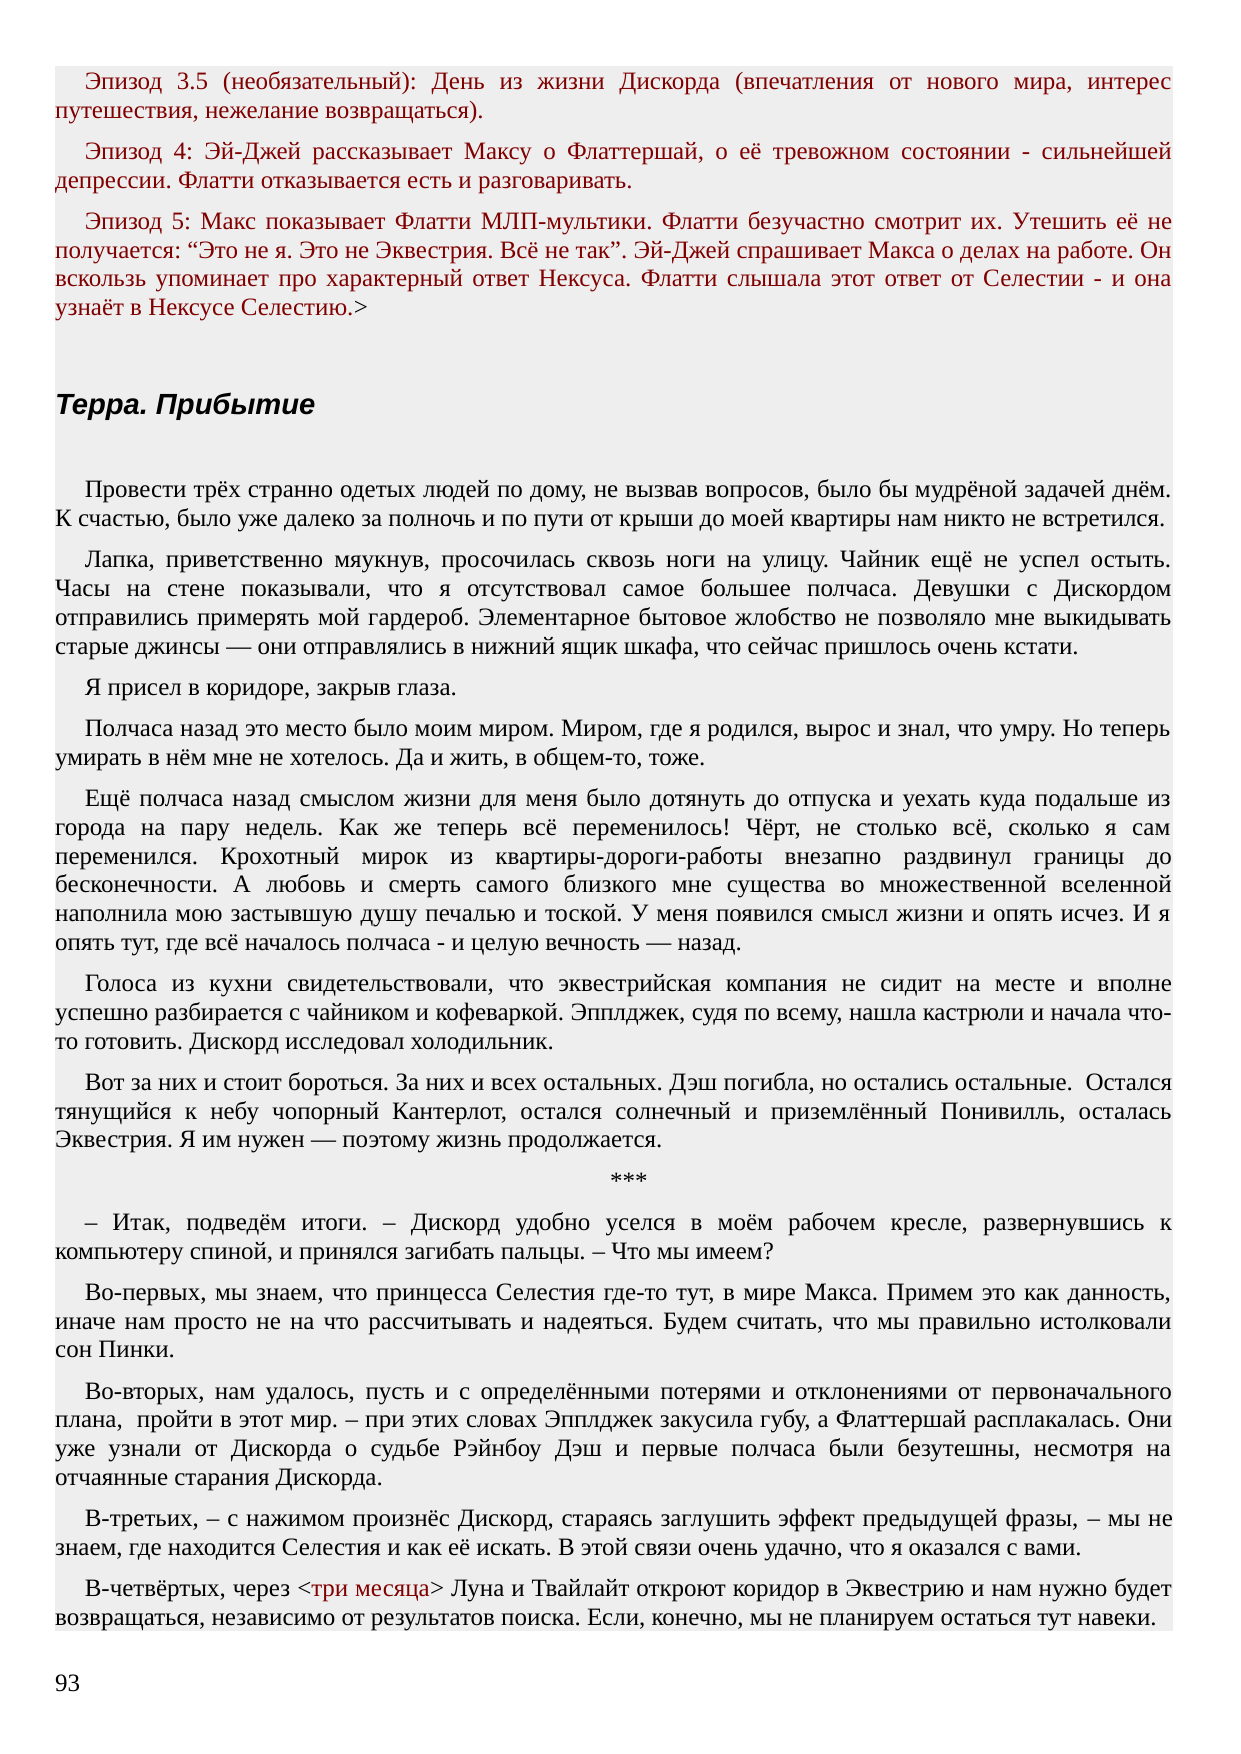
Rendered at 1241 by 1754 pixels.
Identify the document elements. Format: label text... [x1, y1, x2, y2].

text Во-вторых, нам удалось, пусть и с определёнными потерями и отклонениями от первоначального плана, пройти в этот мир. – при этих словах Эпплджек закусила губу, а Флаттершай расплакалась. Они уже узнали от Дискорда о судьбе Рэйнбоу Дэш и первые полчаса были безутешны, несмотря на отчаянные старания Дискорда. [55, 1376, 1173, 1491]
text Лапка, приветственно мяукнув, просочилась сквозь ноги на улицу. Чайник ещё не успел остыть. Часы на стене показывали, что я отсутствовал самое большее полчаса. Девушки с Дискордом отправились примерять мой гардероб. Элементарное бытовое жлобство не позволяло мне выкидывать старые джинсы — они отправлялись в нижний ящик шкафа, что сейчас пришлось очень кстати. [55, 544, 1173, 659]
subtitle Терра. Прибытие [55, 387, 1173, 421]
text Я присел в коридоре, закрыв глаза. [55, 672, 1173, 701]
text Во-первых, мы знаем, что принцесса Селестия где-то тут, в мире Макса. Примем это как данность, иначе нам просто не на что рассчитывать и надеяться. Будем считать, что мы правильно истолковали сон Пинки. [55, 1277, 1173, 1363]
text Эпизод 5: Макс показывает Флатти МЛП-мультики. Флатти безучастно смотрит их. Утешить её не получается: “Это не я. Это не Эквестрия. Всё не так”. Эй-Джей спрашивает Макса о делах на работе. Он вскользь упоминает про характерный ответ Нексуса. Флатти слышала этот ответ от Селестии - и она узнаёт в Нексусе Селестию.> [55, 206, 1173, 321]
text Полчаса назад это место было моим миром. Миром, где я родился, вырос и знал, что умру. Но теперь умирать в нём мне не хотелось. Да и жить, в общем-то, тоже. [55, 713, 1173, 771]
text Эпизод 3.5 (необязательный): День из жизни Дискорда (впечатления от нового мира, интерес путешествия, нежелание возвращаться). [55, 66, 1173, 123]
text Голоса из кухни свидетельствовали, что эквестрийская компания не сидит на месте и вполне успешно разбирается с чайником и кофеваркой. Эпплджек, судя по всему, нашла кастрюли и начала что-то готовить. Дискорд исследовал холодильник. [55, 968, 1173, 1054]
text Ещё полчаса назад смыслом жизни для меня было дотянуть до отпуска и уехать куда подальше из города на пару недель. Как же теперь всё переменилось! Чёрт, не столько всё, сколько я сам переменился. Крохотный мирок из квартиры-дороги-работы внезапно раздвинул границы до бесконечности. А любовь и смерть самого близкого мне существа во множественной вселенной наполнила мою застывшую душу печалью и тоской. У меня появился смысл жизни и опять исчез. И я опять тут, где всё началось полчаса - и целую вечность — назад. [55, 783, 1173, 956]
text В-четвёртых, через <три месяца> Луна и Твайлайт откроют коридор в Эквестрию и нам нужно будет возвращаться, независимо от результатов поиска. Если, конечно, мы не планируем остаться тут навеки. [55, 1573, 1173, 1631]
text – Итак, подведём итоги. – Дискорд удобно уселся в моём рабочем кресле, развернувшись к компьютеру спиной, и принялся загибать пальцы. – Что мы имеем? [55, 1207, 1173, 1264]
text *** [55, 1166, 1173, 1194]
text Провести трёх странно одетых людей по дому, не вызвав вопросов, было бы мудрёной задачей днём. К счастью, было уже далеко за полночь и по пути от крыши до моей квартиры нам никто не встретился. [55, 474, 1173, 532]
text Эпизод 4: Эй-Джей рассказывает Максу о Флаттершай, о её тревожном состоянии - сильнейшей депрессии. Флатти отказывается есть и разговаривать. [55, 136, 1173, 193]
text В-третьих, – с нажимом произнёс Дискорд, стараясь заглушить эффект предыдущей фразы, – мы не знаем, где находится Селестия и как её искать. В этой связи очень удачно, что я оказался с вами. [55, 1503, 1173, 1561]
text Вот за них и стоит бороться. За них и всех остальных. Дэш погибла, но остались остальные. Остался тянущийся к небу чопорный Кантерлот, остался солнечный и приземлённый Понивилль, осталась Эквестрия. Я им нужен — поэтому жизнь продолжается. [55, 1067, 1173, 1153]
